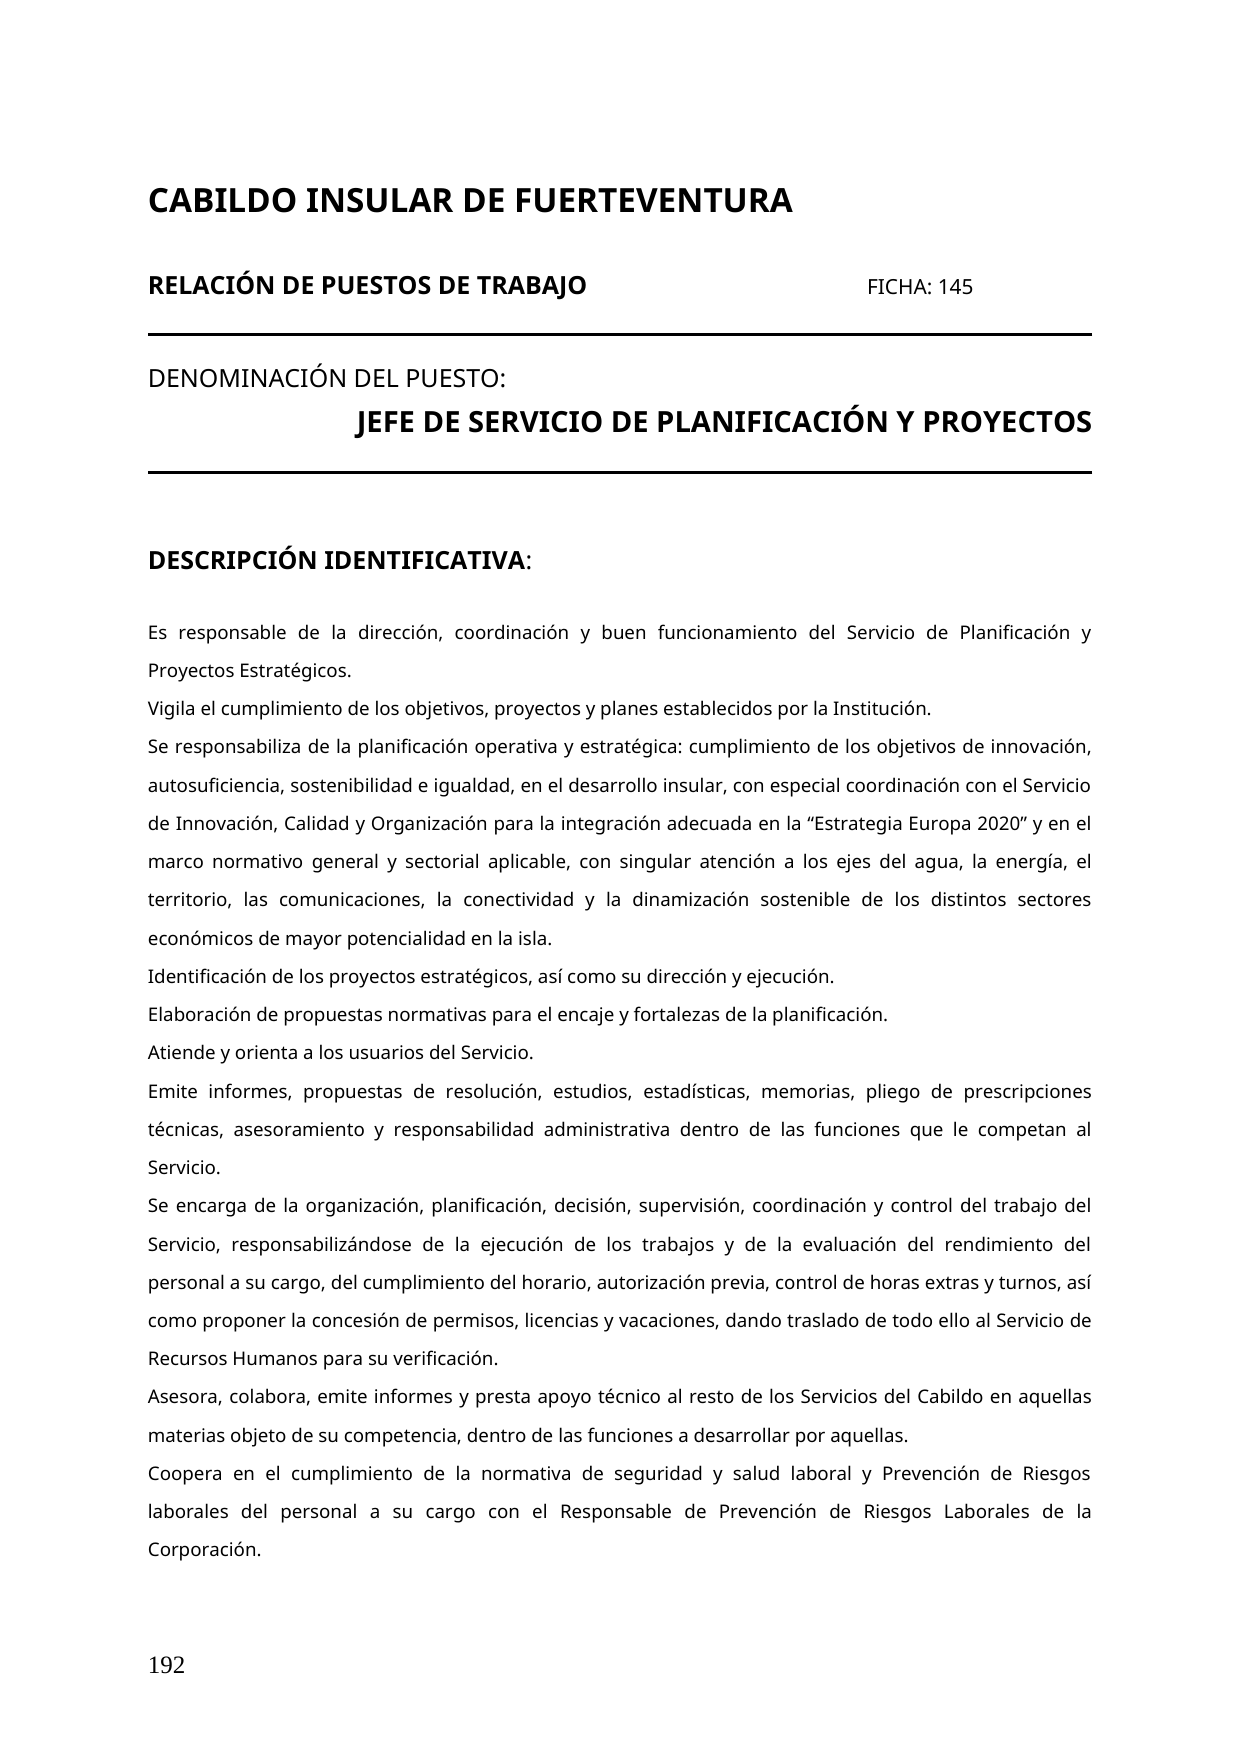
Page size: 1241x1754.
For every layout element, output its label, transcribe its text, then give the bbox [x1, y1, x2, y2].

text RELACIÓN DE PUESTOS DE TRABAJO FICHA: 145 [148, 268, 1092, 302]
text DESCRIPCIÓN IDENTIFICATIVA: [148, 542, 1092, 577]
text Se encarga de la organización, planificación, decisión, supervisión, coordinación y control del trabajo del Servicio, responsabilizándose de la ejecución de los trabajos y de la evaluación del rendimiento del personal a su cargo, del cumplimiento del horario, autorización previa, control de horas extras y turnos, así como proponer la concesión de permisos, licencias y vacaciones, dando traslado de todo ello al Servicio de Recursos Humanos para su verificación. [148, 1193, 1092, 1371]
text Emite informes, propuestas de resolución, estudios, estadísticas, memorias, pliego de prescripciones técnicas, asesoramiento y responsabilidad administrativa dentro de las funciones que le competan al Servicio. [148, 1078, 1092, 1180]
text Identificación de los proyectos estratégicos, así como su dirección y ejecución. [148, 963, 1092, 989]
text Atiende y orienta a los usuarios del Servicio. [148, 1040, 1092, 1065]
text JEFE DE SERVICIO DE PLANIFICACIÓN Y PROYECTOS [148, 401, 1092, 441]
text Coopera en el cumplimiento de la normativa de seguridad y salud laboral y Prevención de Riesgos laborales del personal a su cargo con el Responsable de Prevención de Riesgos Laborales de la Corporación. [148, 1460, 1092, 1562]
text Vigila el cumplimiento de los objetivos, proyectos y planes establecidos por la Institución. [148, 696, 1092, 721]
text Es responsable de la dirección, coordinación y buen funcionamiento del Servicio de Planificación y Proyectos Estratégicos. [148, 619, 1092, 683]
text Se responsabiliza de la planificación operativa y estratégica: cumplimiento de los objetivos de innovación, autosuficiencia, sostenibilidad e igualdad, en el desarrollo insular, con especial coordinación con el Servicio de Innovación, Calidad y Organización para la integración adecuada en la “Estrategia Europa 2020” y en el marco normativo general y sectorial aplicable, con singular atención a los ejes del agua, la energía, el territorio, las comunicaciones, la conectividad y la dinamización sostenible de los distintos sectores económicos de mayor potencialidad en la isla. [148, 734, 1092, 951]
text Elaboración de propuestas normativas para el encaje y fortalezas de la planificación. [148, 1001, 1092, 1027]
text CABILDO INSULAR DE FUERTEVENTURA [148, 177, 1092, 223]
text Asesora, colabora, emite informes y presta apoyo técnico al resto de los Servicios del Cabildo en aquellas materias objeto de su competencia, dentro de las funciones a desarrollar por aquellas. [148, 1384, 1092, 1447]
text DENOMINACIÓN DEL PUESTO: [148, 361, 1092, 395]
